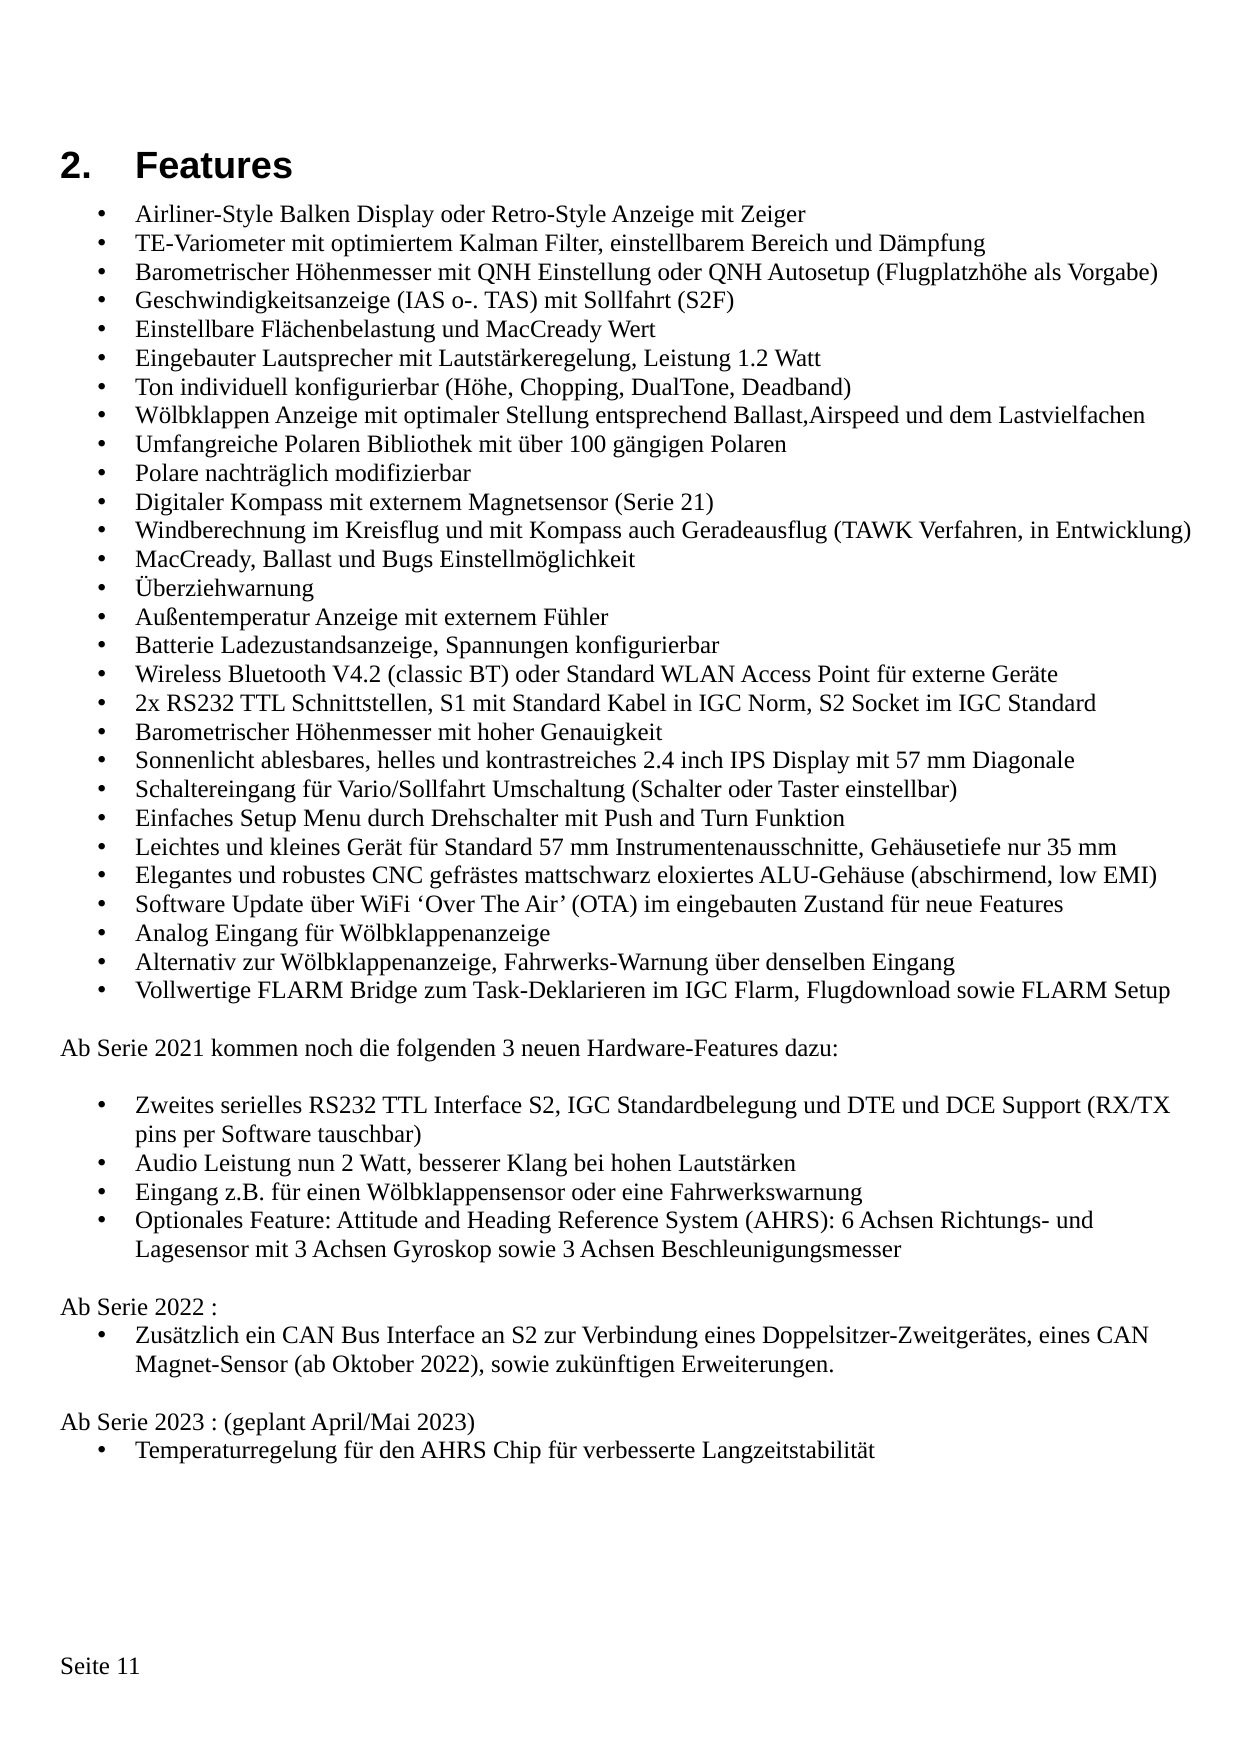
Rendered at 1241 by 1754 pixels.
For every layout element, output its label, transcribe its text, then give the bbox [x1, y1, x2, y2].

list Digitaler Kompass mit externem Magnetsensor (Serie 21) [97, 487, 1207, 516]
list Analog Eingang für Wölbklappenanzeige [97, 918, 1207, 947]
list Elegantes und robustes CNC gefrästes mattschwarz eloxiertes ALU-Gehäuse (abschirmend, low EMI) [97, 861, 1207, 889]
list Wölbklappen Anzeige mit optimaler Stellung entsprechend Ballast,Airspeed und dem Lastvielfachen [97, 401, 1207, 429]
list Einstellbare Flächenbelastung und MacCready Wert [97, 314, 1207, 343]
list Außentemperatur Anzeige mit externem Fühler [97, 602, 1207, 631]
list Überziehwarnung [97, 573, 1207, 602]
list Wireless Bluetooth V4.2 (classic BT) oder Standard WLAN Access Point für externe Geräte [97, 659, 1207, 688]
list TE-Variometer mit optimiertem Kalman Filter, einstellbarem Bereich und Dämpfung [97, 228, 1207, 257]
list 2x RS232 TTL Schnittstellen, S1 mit Standard Kabel in IGC Norm, S2 Socket im IGC Standard [97, 688, 1207, 717]
list Airliner-Style Balken Display oder Retro-Style Anzeige mit Zeiger [97, 199, 1207, 228]
list Software Update über WiFi ‘Over The Air’ (OTA) im eingebauten Zustand für neue Features [97, 889, 1207, 918]
list Vollwertige FLARM Bridge zum Task-Deklarieren im IGC Flarm, Flugdownload sowie FLARM Setup [97, 976, 1207, 1004]
list Barometrischer Höhenmesser mit hoher Genauigkeit [97, 717, 1207, 746]
list Ton individuell konfigurierbar (Höhe, Chopping, DualTone, Deadband) [97, 372, 1207, 401]
list Zweites serielles RS232 TTL Interface S2, IGC Standardbelegung und DTE und DCE Support (RX/TX pins per Software tauschbar) [97, 1091, 1207, 1148]
list Schaltereingang für Vario/Sollfahrt Umschaltung (Schalter oder Taster einstellbar) [97, 774, 1207, 803]
text Ab Serie 2022 : [60, 1292, 1207, 1321]
list Umfangreiche Polaren Bibliothek mit über 100 gängigen Polaren [97, 429, 1207, 458]
list Eingang z.B. für einen Wölbklappensensor oder eine Fahrwerkswarnung [97, 1177, 1207, 1206]
list Geschwindigkeitsanzeige (IAS o-. TAS) mit Sollfahrt (S2F) [97, 286, 1207, 314]
list Eingebauter Lautsprecher mit Lautstärkeregelung, Leistung 1.2 Watt [97, 343, 1207, 372]
list Barometrischer Höhenmesser mit QNH Einstellung oder QNH Autosetup (Flugplatzhöhe als Vorgabe) [97, 257, 1207, 286]
list Temperaturregelung für den AHRS Chip für verbesserte Langzeitstabilität [97, 1436, 1207, 1464]
list Optionales Feature: Attitude and Heading Reference System (AHRS): 6 Achsen Richtungs- und Lagesensor mit 3 Achsen Gyroskop sowie 3 Achsen Beschleunigungsmesser [97, 1206, 1207, 1263]
text Ab Serie 2023 : (geplant April/Mai 2023) [60, 1407, 1207, 1436]
subtitle Features [60, 143, 1207, 187]
list Zusätzlich ein CAN Bus Interface an S2 zur Verbindung eines Doppelsitzer-Zweitgerätes, eines CAN Magnet-Sensor (ab Oktober 2022), sowie zukünftigen Erweiterungen. [97, 1321, 1207, 1378]
list Leichtes und kleines Gerät für Standard 57 mm Instrumentenausschnitte, Gehäusetiefe nur 35 mm [97, 832, 1207, 861]
list Polare nachträglich modifizierbar [97, 458, 1207, 487]
list Windberechnung im Kreisflug und mit Kompass auch Geradeausflug (TAWK Verfahren, in Entwicklung) [97, 516, 1207, 544]
list Einfaches Setup Menu durch Drehschalter mit Push and Turn Funktion [97, 803, 1207, 832]
text Ab Serie 2021 kommen noch die folgenden 3 neuen Hardware-Features dazu: [60, 1033, 1207, 1062]
list Sonnenlicht ablesbares, helles und kontrastreiches 2.4 inch IPS Display mit 57 mm Diagonale [97, 746, 1207, 774]
list MacCready, Ballast und Bugs Einstellmöglichkeit [97, 544, 1207, 573]
list Audio Leistung nun 2 Watt, besserer Klang bei hohen Lautstärken [97, 1148, 1207, 1177]
list Batterie Ladezustandsanzeige, Spannungen konfigurierbar [97, 631, 1207, 659]
list Alternativ zur Wölbklappenanzeige, Fahrwerks-Warnung über denselben Eingang [97, 947, 1207, 976]
